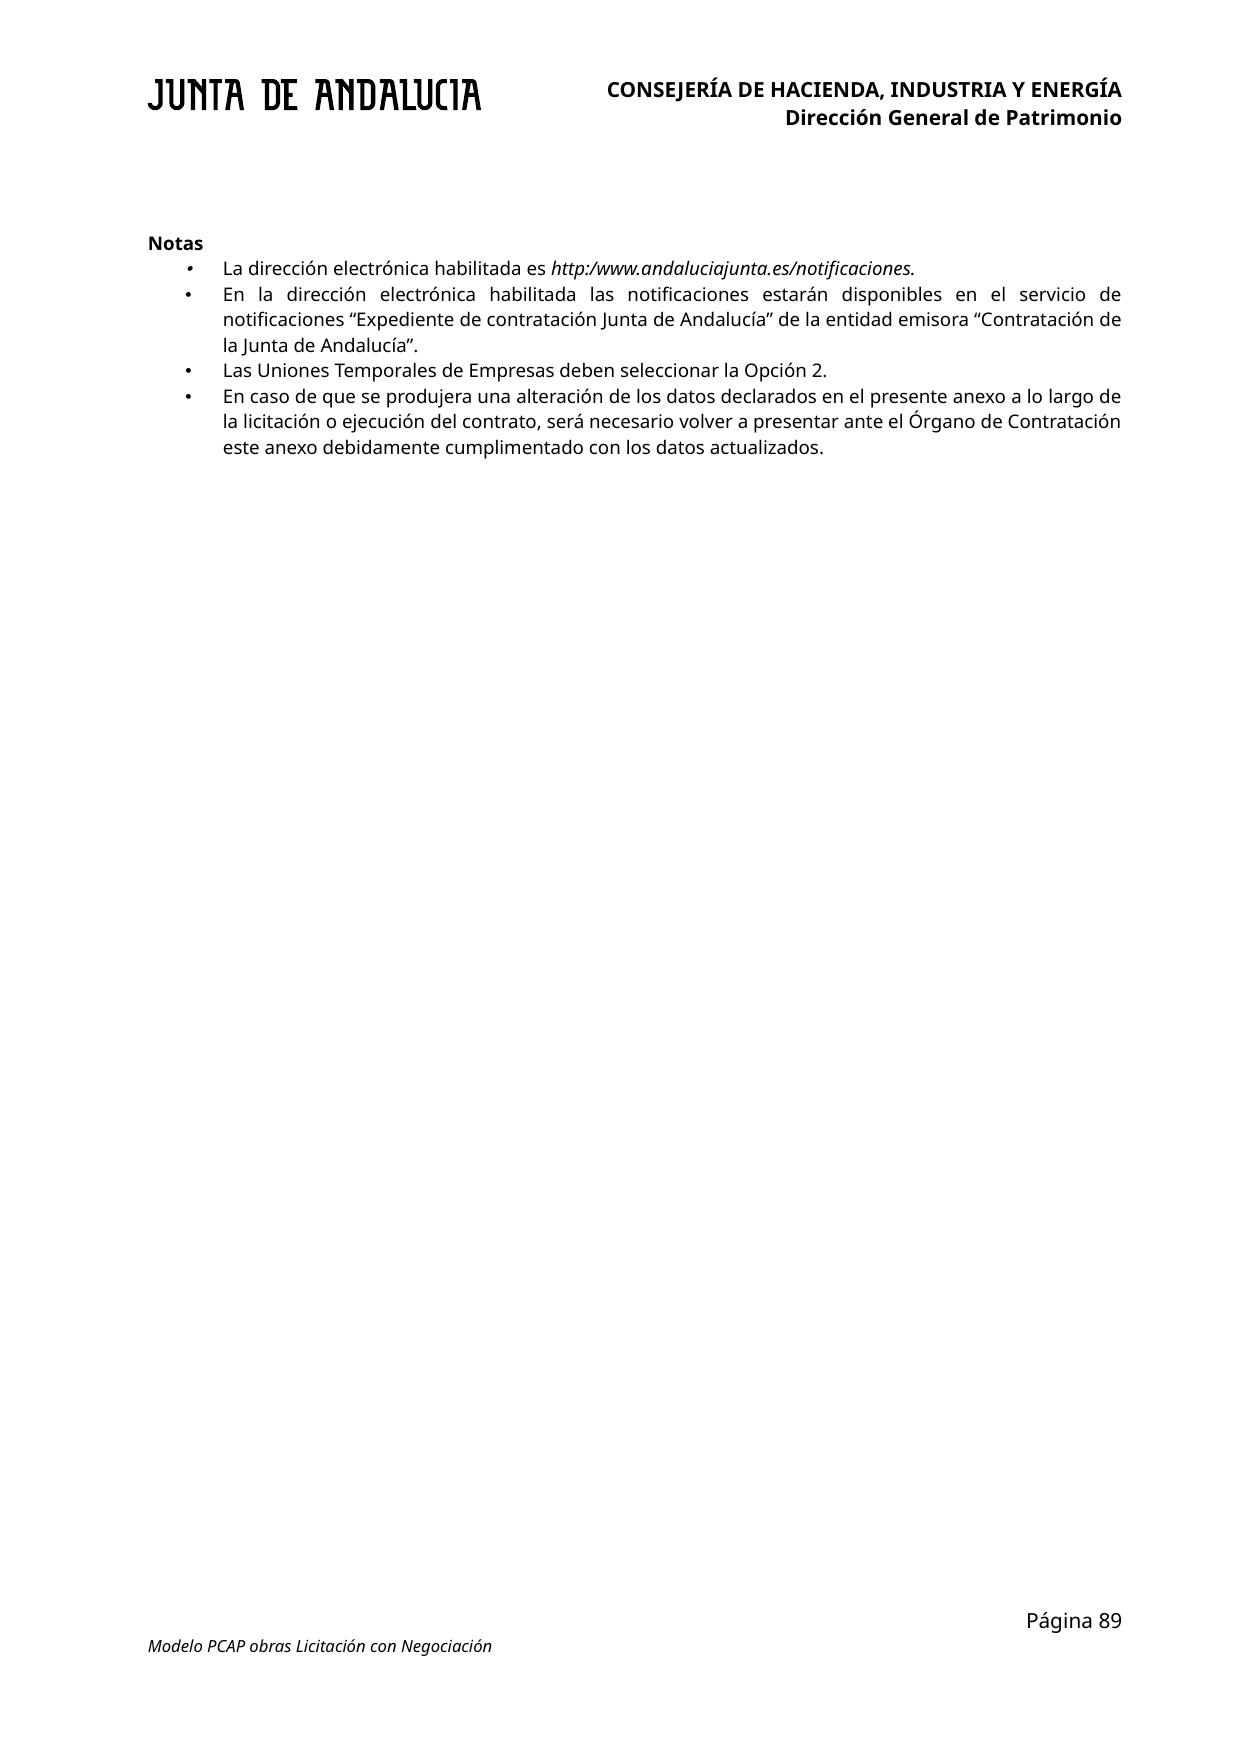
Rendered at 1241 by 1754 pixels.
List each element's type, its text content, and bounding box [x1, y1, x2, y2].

list En la dirección electrónica habilitada las notificaciones estarán disponibles en el servicio de notificaciones “Expediente de contratación Junta de Andalucía” de la entidad emisora “Contratación de la Junta de Andalucía”. [185, 281, 1122, 357]
list En caso de que se produjera una alteración de los datos declarados en el presente anexo a lo largo de la licitación o ejecución del contrato, será necesario volver a presentar ante el Órgano de Contratación este anexo debidamente cumplimentado con los datos actualizados. [185, 383, 1122, 459]
text Notas [148, 230, 1122, 255]
list La dirección electrónica habilitada es http:/www.andaluciajunta.es/notificaciones. [185, 255, 1122, 281]
list Las Uniones Temporales de Empresas deben seleccionar la Opción 2. [185, 357, 1122, 383]
